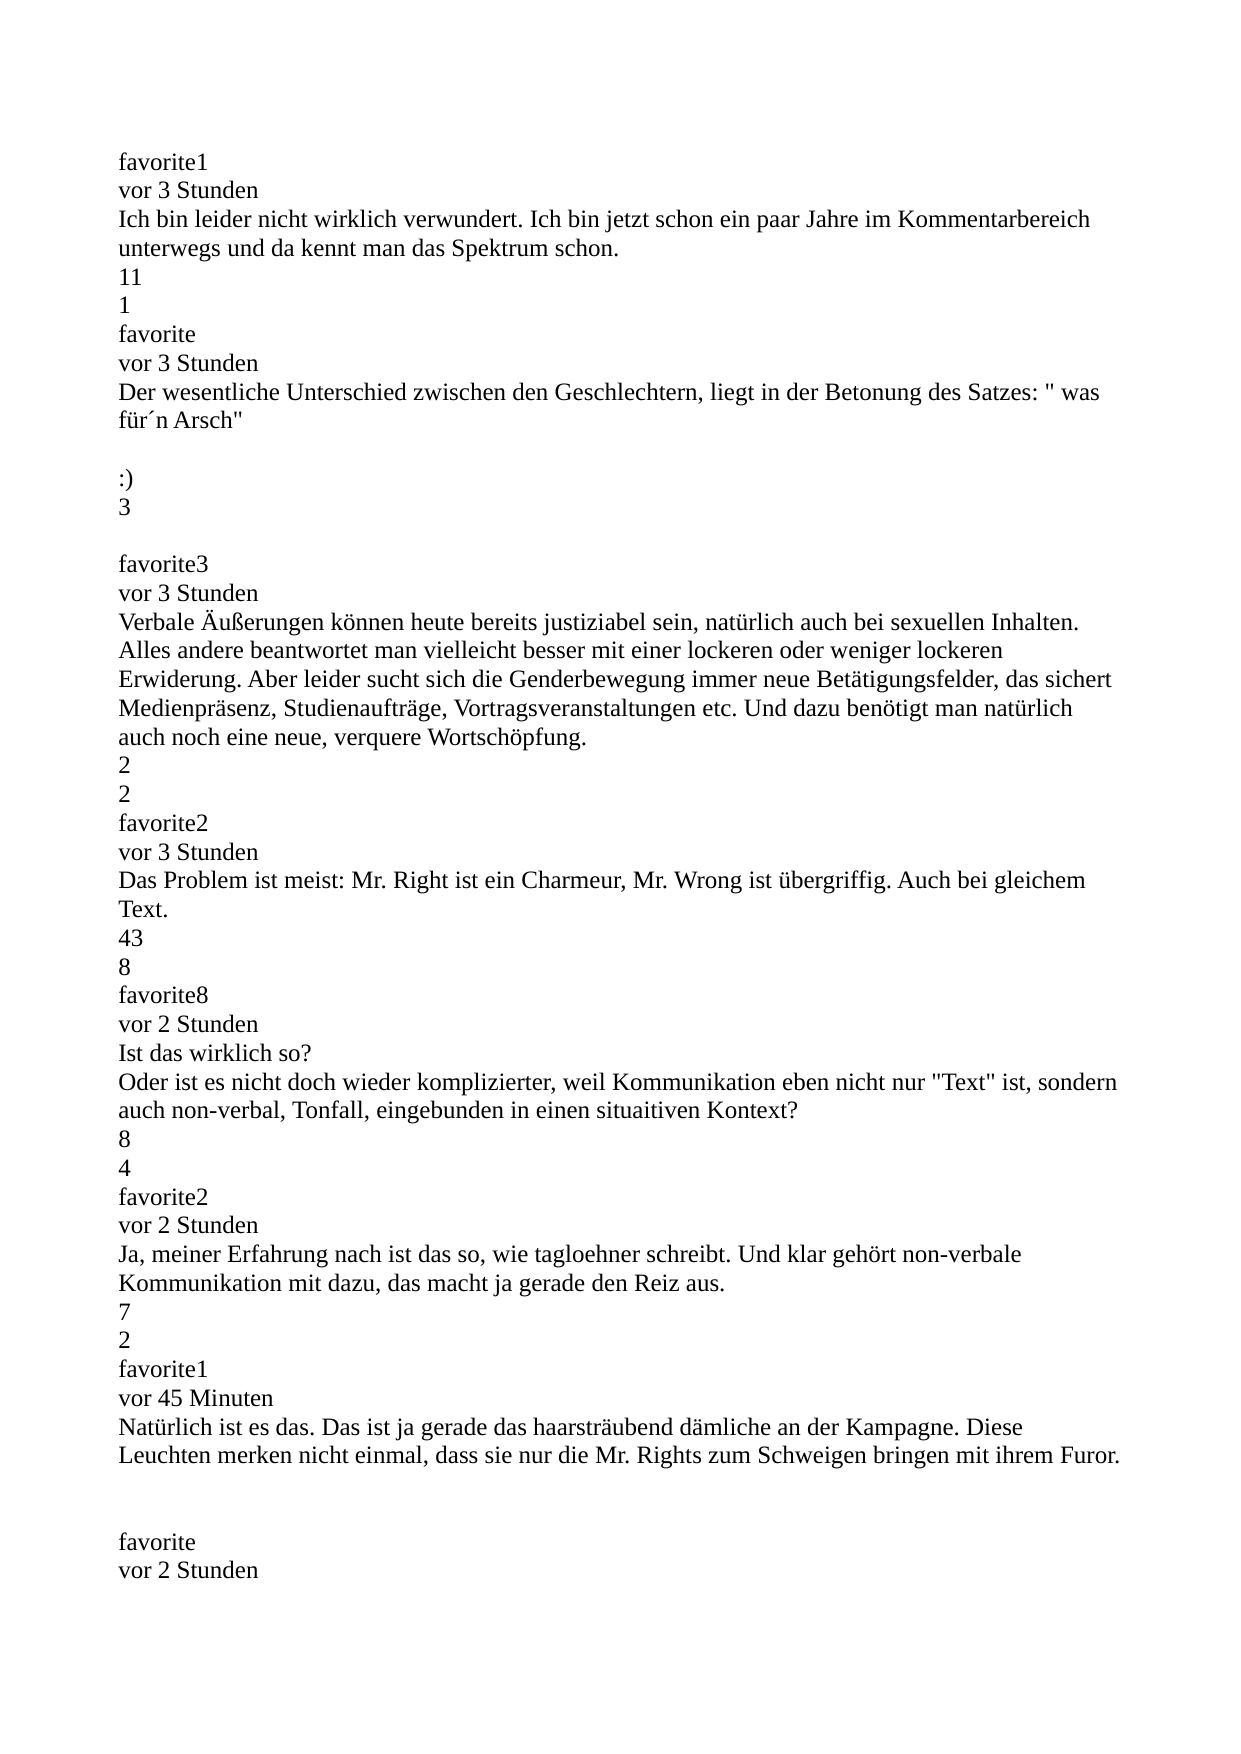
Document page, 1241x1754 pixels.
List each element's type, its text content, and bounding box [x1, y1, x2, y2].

text 2 [118, 779, 1122, 808]
text vor 2 Stunden [118, 1009, 1122, 1038]
text Das Problem ist meist: Mr. Right ist ein Charmeur, Mr. Wrong ist übergriffig. Auch bei gleichem Text. [118, 866, 1122, 923]
text 4 [118, 1153, 1122, 1182]
text 8 [118, 952, 1122, 981]
text 43 [118, 923, 1122, 952]
text favorite3 [118, 549, 1122, 578]
text favorite8 [118, 981, 1122, 1009]
text 1 [118, 291, 1122, 319]
text favorite2 [118, 1182, 1122, 1211]
text Ist das wirklich so? [118, 1038, 1122, 1067]
text 8 [118, 1124, 1122, 1153]
text favorite1 [118, 147, 1122, 176]
text 2 [118, 1326, 1122, 1354]
text favorite1 [118, 1354, 1122, 1383]
text favorite2 [118, 808, 1122, 837]
text 3 [118, 492, 1122, 521]
text vor 3 Stunden [118, 837, 1122, 866]
text Oder ist es nicht doch wieder komplizierter, weil Kommunikation eben nicht nur "Text" ist, sondern auch non-verbal, Tonfall, eingebunden in einen situaitiven Kontext? [118, 1067, 1122, 1124]
text favorite [118, 319, 1122, 348]
text Ja, meiner Erfahrung nach ist das so, wie tagloehner schreibt. Und klar gehört non-verbale Kommunikation mit dazu, das macht ja gerade den Reiz aus. [118, 1239, 1122, 1297]
text 2 [118, 751, 1122, 779]
text favorite [118, 1527, 1122, 1556]
text :) [118, 463, 1122, 492]
text Natürlich ist es das. Das ist ja gerade das haarsträubend dämliche an der Kampagne. Diese Leuchten merken nicht einmal, dass sie nur die Mr. Rights zum Schweigen bringen mit ihrem Furor. [118, 1412, 1122, 1469]
text Der wesentliche Unterschied zwischen den Geschlechtern, liegt in der Betonung des Satzes: " was für´n Arsch" [118, 377, 1122, 434]
text Ich bin leider nicht wirklich verwundert. Ich bin jetzt schon ein paar Jahre im Kommentarbereich unterwegs und da kennt man das Spektrum schon. [118, 204, 1122, 262]
text vor 2 Stunden [118, 1556, 1122, 1584]
text vor 45 Minuten [118, 1383, 1122, 1412]
text 11 [118, 262, 1122, 291]
text vor 2 Stunden [118, 1211, 1122, 1239]
text vor 3 Stunden [118, 348, 1122, 377]
text vor 3 Stunden [118, 578, 1122, 607]
text 7 [118, 1297, 1122, 1326]
text Verbale Äußerungen können heute bereits justiziabel sein, natürlich auch bei sexuellen Inhalten. Alles andere beantwortet man vielleicht besser mit einer lockeren oder weniger lockeren Erwiderung. Aber leider sucht sich die Genderbewegung immer neue Betätigungsfelder, das sichert Medienpräsenz, Studienaufträge, Vortragsveranstaltungen etc. Und dazu benötigt man natürlich auch noch eine neue, verquere Wortschöpfung. [118, 607, 1122, 751]
text vor 3 Stunden [118, 176, 1122, 204]
